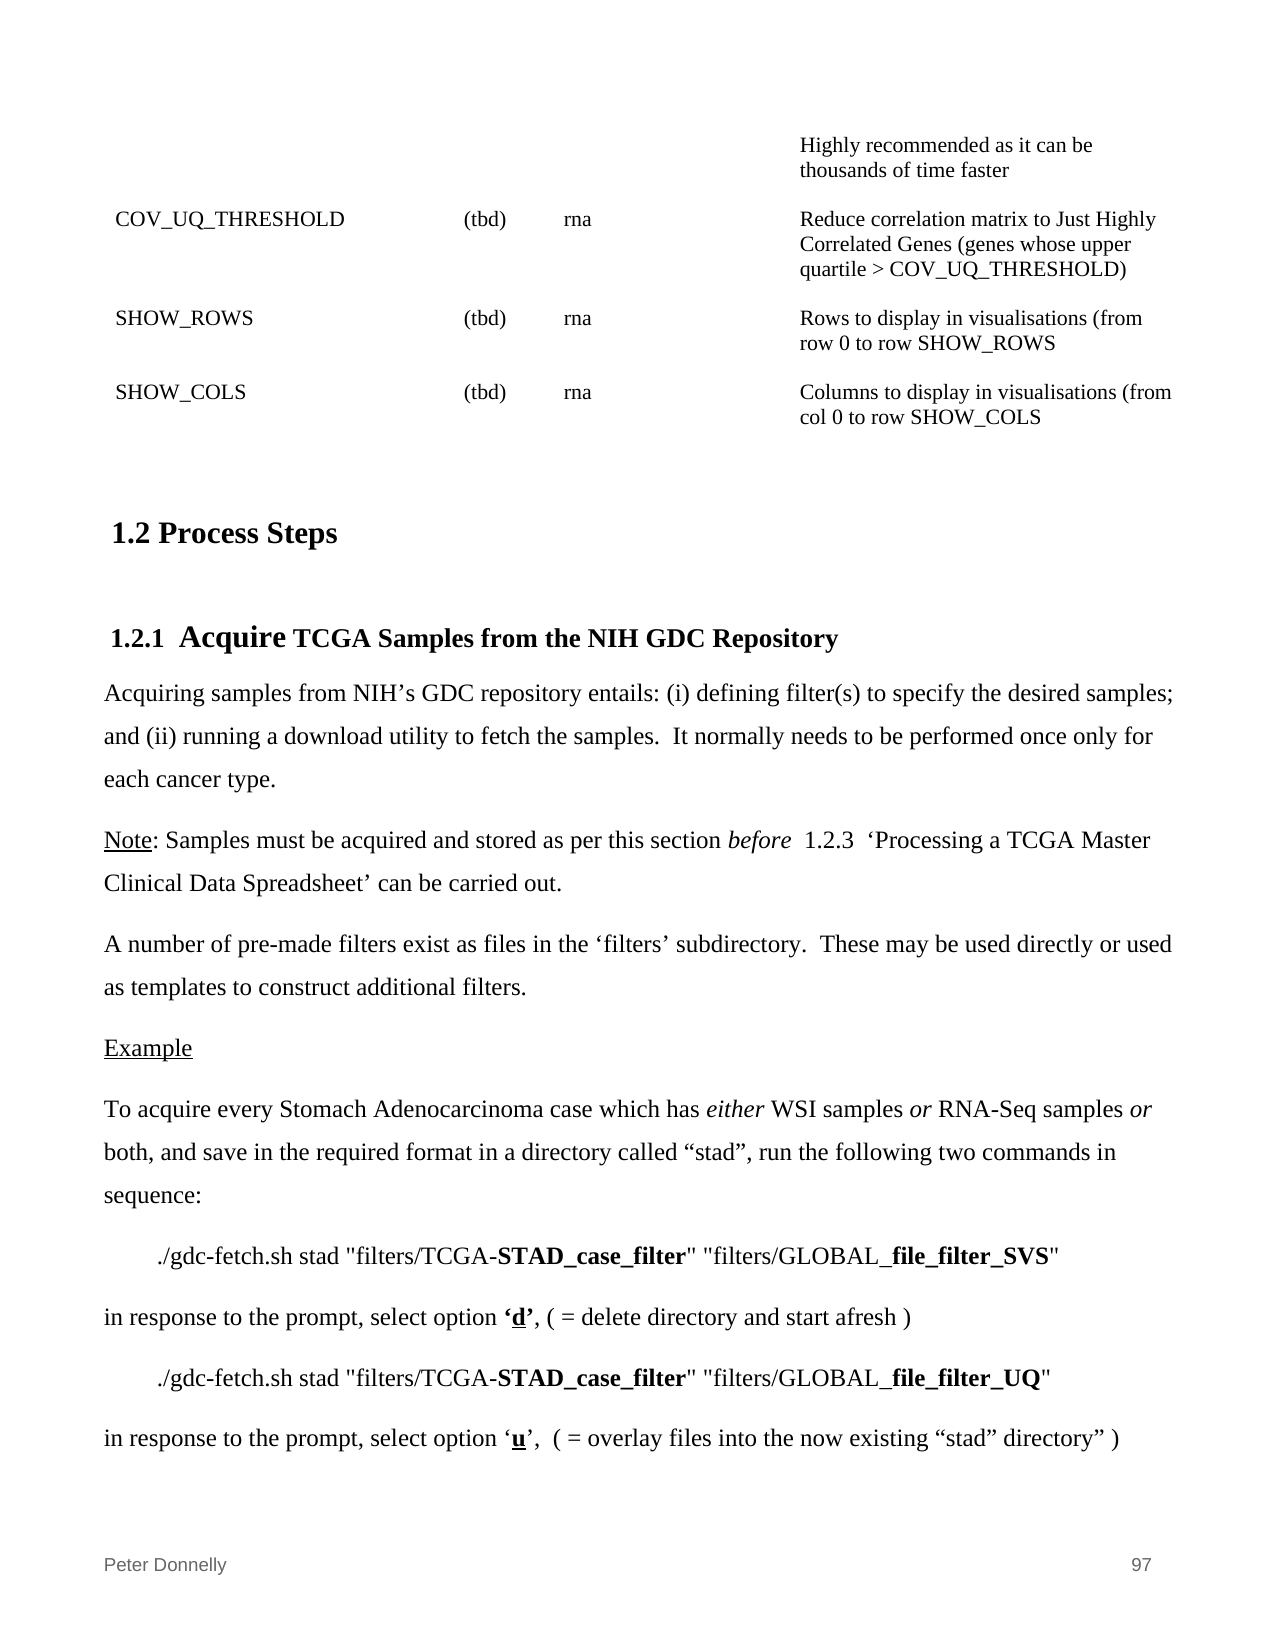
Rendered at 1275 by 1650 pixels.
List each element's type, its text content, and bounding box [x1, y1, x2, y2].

text in response to the prompt, select option ‘u’, ( = overlay files into the now existing “stad” directory” ) [103, 1423, 1181, 1452]
table_cell rna [552, 293, 671, 367]
table_cell [671, 194, 788, 293]
text in response to the prompt, select option ‘d’, ( = delete directory and start afresh ) [103, 1302, 1181, 1331]
text Acquiring samples from NIH’s GDC repository entails: (i) defining filter(s) to specify the desired samples; and (ii) running a download utility to fetch the samples. It normally needs to be performed once only for each cancer type. [103, 678, 1181, 793]
table_cell SHOW_ROWS [104, 293, 452, 367]
subtitle Process Steps [103, 514, 1181, 551]
table_cell [552, 120, 671, 194]
text ./gdc-fetch.sh stad "filters/TCGA-STAD_case_filter" "filters/GLOBAL_file_filter_UQ" [157, 1363, 1181, 1391]
table_cell [671, 367, 788, 441]
text ./gdc-fetch.sh stad "filters/TCGA-STAD_case_filter" "filters/GLOBAL_file_filter_SVS" [157, 1241, 1181, 1270]
text A number of pre-made filters exist as files in the ‘filters’ subdirectory. These may be used directly or used as templates to construct additional filters. [103, 929, 1181, 1001]
table_cell rna [552, 367, 671, 441]
table_cell rna [552, 194, 671, 293]
table_cell Columns to display in visualisations (from col 0 to row SHOW_COLS [788, 367, 1189, 441]
table_cell (tbd) [452, 367, 552, 441]
table_cell Rows to display in visualisations (from row 0 to row SHOW_ROWS [788, 293, 1189, 367]
subtitle Acquire TCGA Samples from the NIH GDC Repository [103, 618, 1181, 654]
table_cell (tbd) [452, 293, 552, 367]
table_cell (tbd) [452, 194, 552, 293]
table_cell [671, 120, 788, 194]
table_cell Reduce correlation matrix to Just Highly Correlated Genes (genes whose upper quartile > COV_UQ_THRESHOLD) [788, 194, 1189, 293]
table_cell COV_UQ_THRESHOLD [104, 194, 452, 293]
table_cell [671, 293, 788, 367]
text Note: Samples must be acquired and stored as per this section before 1.2.3 ‘Processing a TCGA Master Clinical Data Spreadsheet’ can be carried out. [103, 825, 1181, 897]
text Example [103, 1033, 1181, 1062]
table_cell Highly recommended as it can be thousands of time faster [788, 120, 1189, 194]
table_cell SHOW_COLS [104, 367, 452, 441]
text To acquire every Stomach Adenocarcinoma case which has either WSI samples or RNA-Seq samples or both, and save in the required format in a directory called “stad”, run the following two commands in sequence: [103, 1094, 1181, 1209]
table_cell [452, 120, 552, 194]
table_cell [104, 120, 452, 194]
